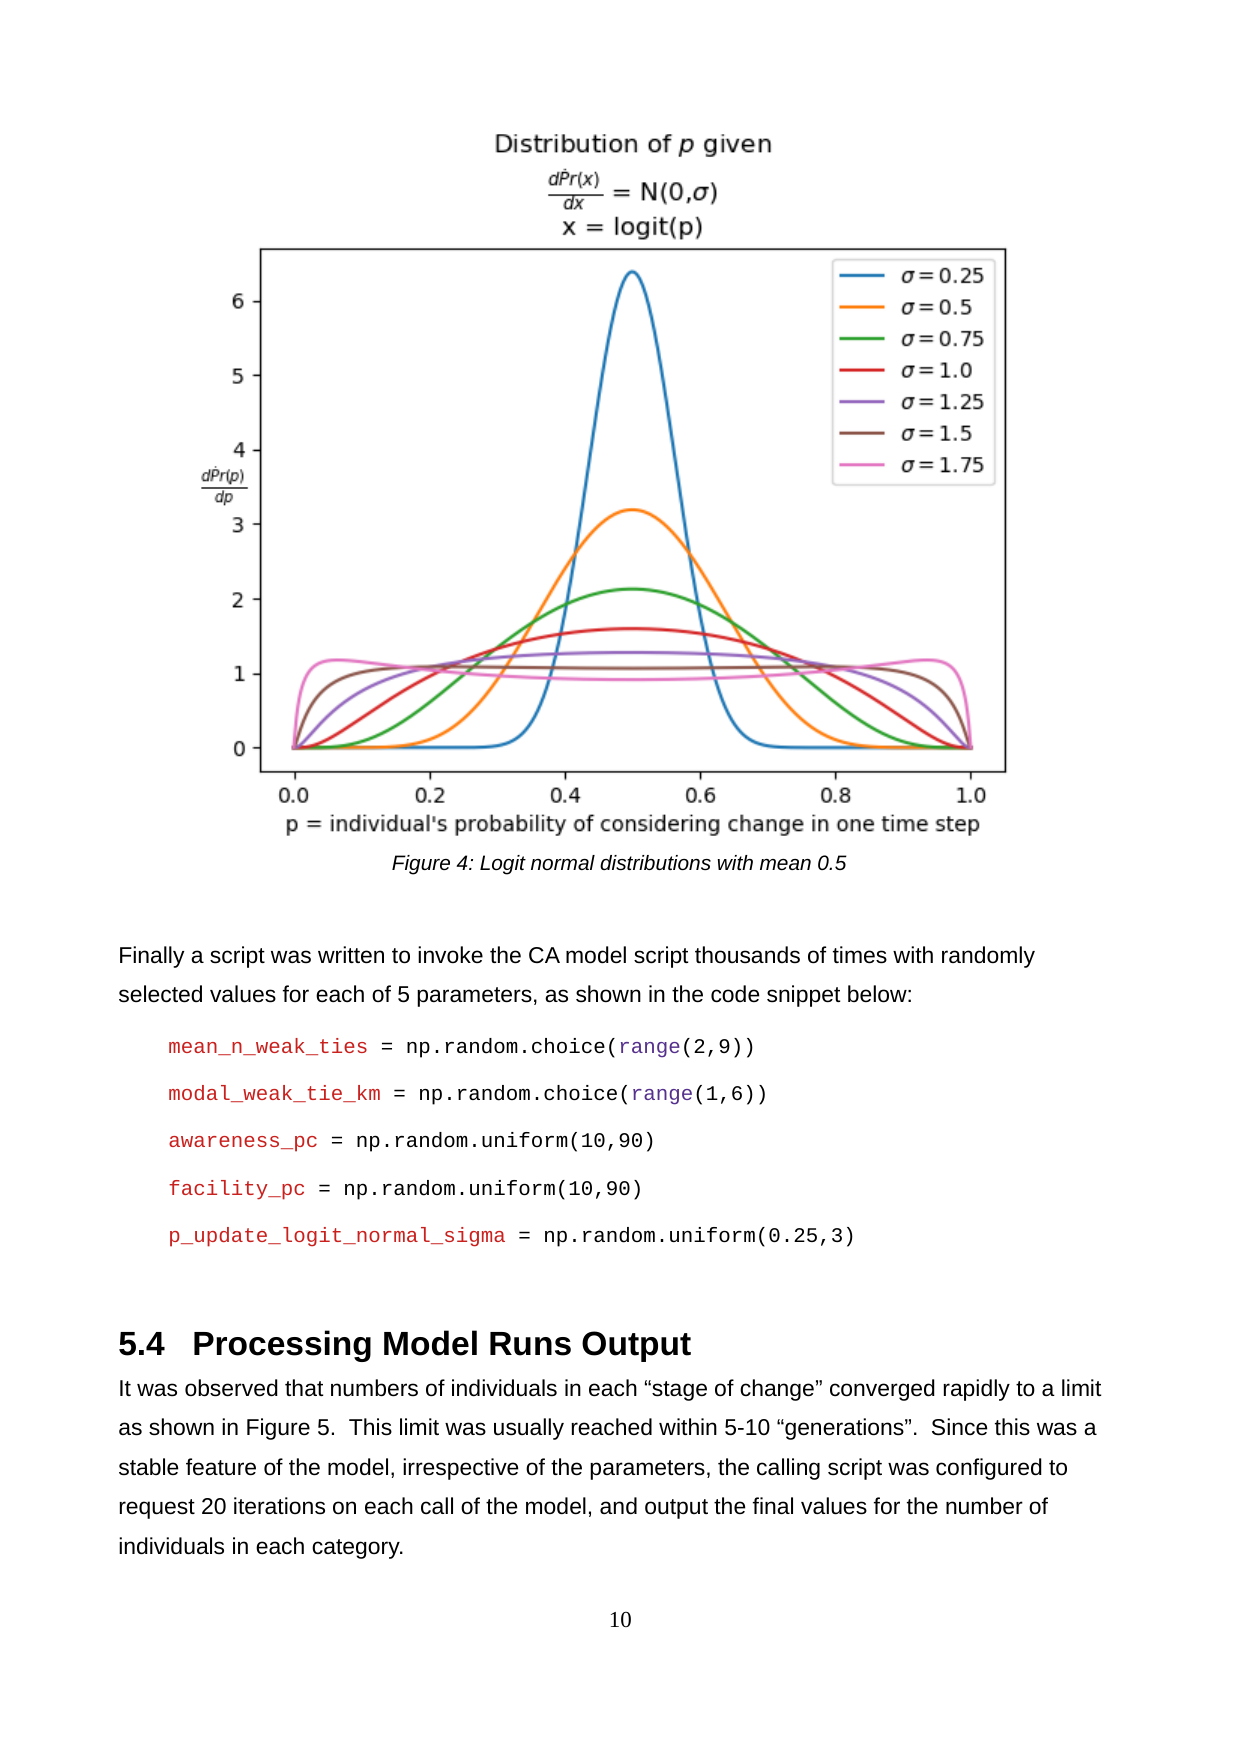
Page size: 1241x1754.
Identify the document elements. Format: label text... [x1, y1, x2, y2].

text awareness_pc = np.random.uniform(10,90) [118, 1130, 1122, 1154]
text mean_n_weak_ties = np.random.choice(range(2,9)) [118, 1036, 1122, 1059]
text facility_pc = np.random.uniform(10,90) [118, 1178, 1122, 1201]
subtitle Processing Model Runs Output [118, 1324, 1122, 1362]
text p_update_logit_normal_sigma = np.random.uniform(0.25,3) [118, 1225, 1122, 1248]
picture [140, 130, 1100, 851]
text Finally a script was written to invoke the CA model script thousands of times with randomly selected values for each of 5 parameters, as shown in the code snippet below: [118, 942, 1122, 1008]
text modal_weak_tie_km = np.random.choice(range(1,6)) [118, 1083, 1122, 1107]
text It was observed that numbers of individuals in each “stage of change” converged rapidly to a limit as shown in Figure 5. This limit was usually reached within 5-10 “generations”. Since this was a stable feature of the model, irrespective of the parameters, the calling script was configured to request 20 iterations on each call of the model, and output the final values for the number of individuals in each category. [118, 1375, 1122, 1559]
text Figure 4: Logit normal distributions with mean 0.5 [140, 851, 1100, 874]
